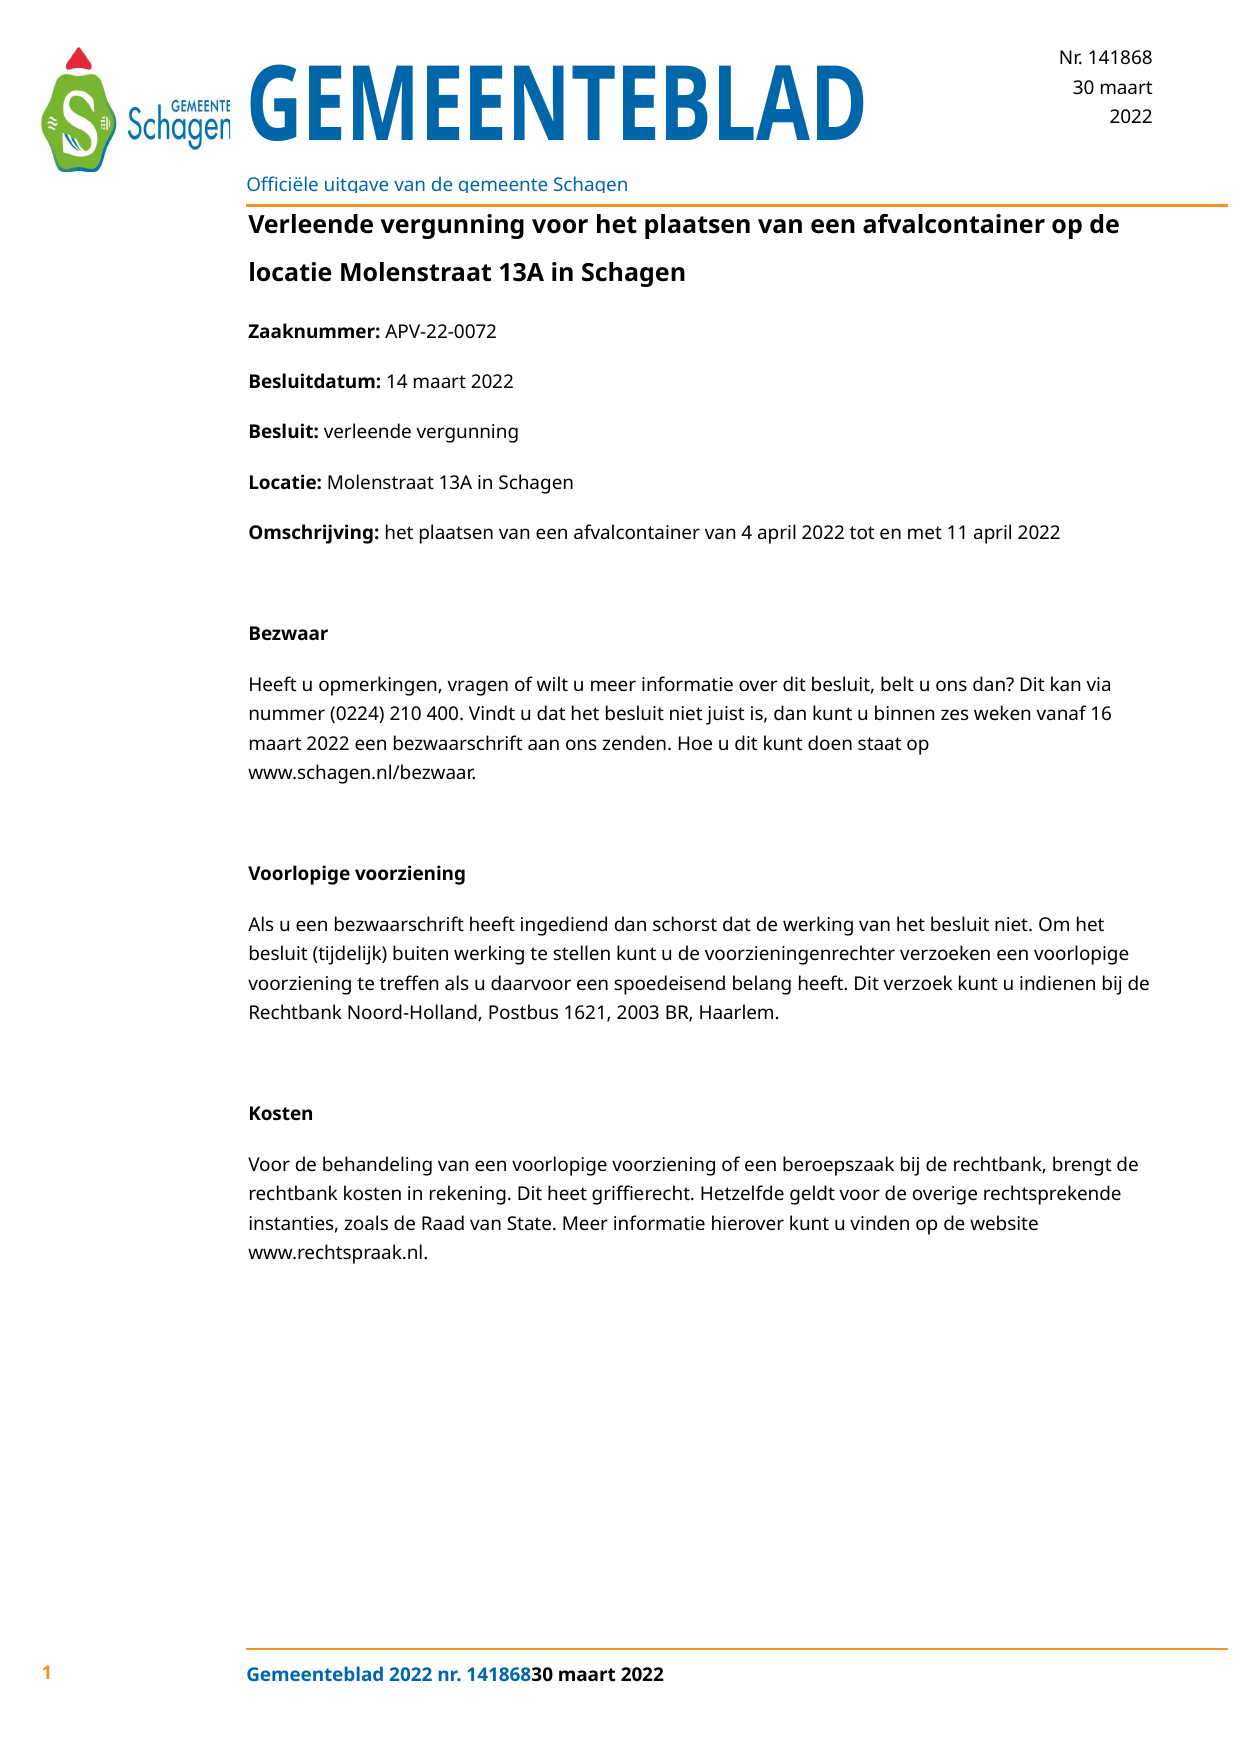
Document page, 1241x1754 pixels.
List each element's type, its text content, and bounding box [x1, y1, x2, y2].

text Bezwaar [248, 620, 1152, 646]
text Heeft u opmerkingen, vragen of wilt u meer informatie over dit besluit, belt u ons dan? Dit kan via nummer (0224) 210 400. Vindt u dat het besluit niet juist is, dan kunt u binnen zes weken vanaf 16 maart 2022 een bezwaarschrift aan ons zenden. Hoe u dit kunt doen staat op www.schagen.nl/bezwaar. [248, 671, 1152, 785]
text Omschrijving: het plaatsen van een afvalcontainer van 4 april 2022 tot en met 11 april 2022 [248, 519, 1152, 545]
picture [41, 47, 231, 172]
text Voor de behandeling van een voorlopige voorziening of een beroepszaak bij de rechtbank, brengt de rechtbank kosten in rekening. Dit heet griffierecht. Hetzelfde geldt voor de overige rechtsprekende instanties, zoals de Raad van State. Meer informatie hierover kunt u vinden op de website www.rechtspraak.nl. [248, 1151, 1152, 1265]
text Verleende vergunning voor het plaatsen van een afvalcontainer op de locatie Molenstraat 13A in Schagen [248, 207, 1152, 288]
text Kosten [248, 1100, 1152, 1126]
text Besluit: verleende vergunning [248, 419, 1152, 444]
text Voorlopige voorziening [248, 860, 1152, 886]
text Als u een bezwaarschrift heeft ingediend dan schorst dat de werking van het besluit niet. Om het besluit (tijdelijk) buiten werking te stellen kunt u de voorzieningenrechter verzoeken een voorlopige voorziening te treffen als u daarvoor een spoedeisend belang heeft. Dit verzoek kunt u indienen bij de Rechtbank Noord-Holland, Postbus 1621, 2003 BR, Haarlem. [248, 911, 1152, 1025]
text Besluitdatum: 14 maart 2022 [248, 368, 1152, 394]
text Zaaknummer: APV-22-0072 [248, 318, 1152, 344]
text Locatie: Molenstraat 13A in Schagen [248, 469, 1152, 495]
